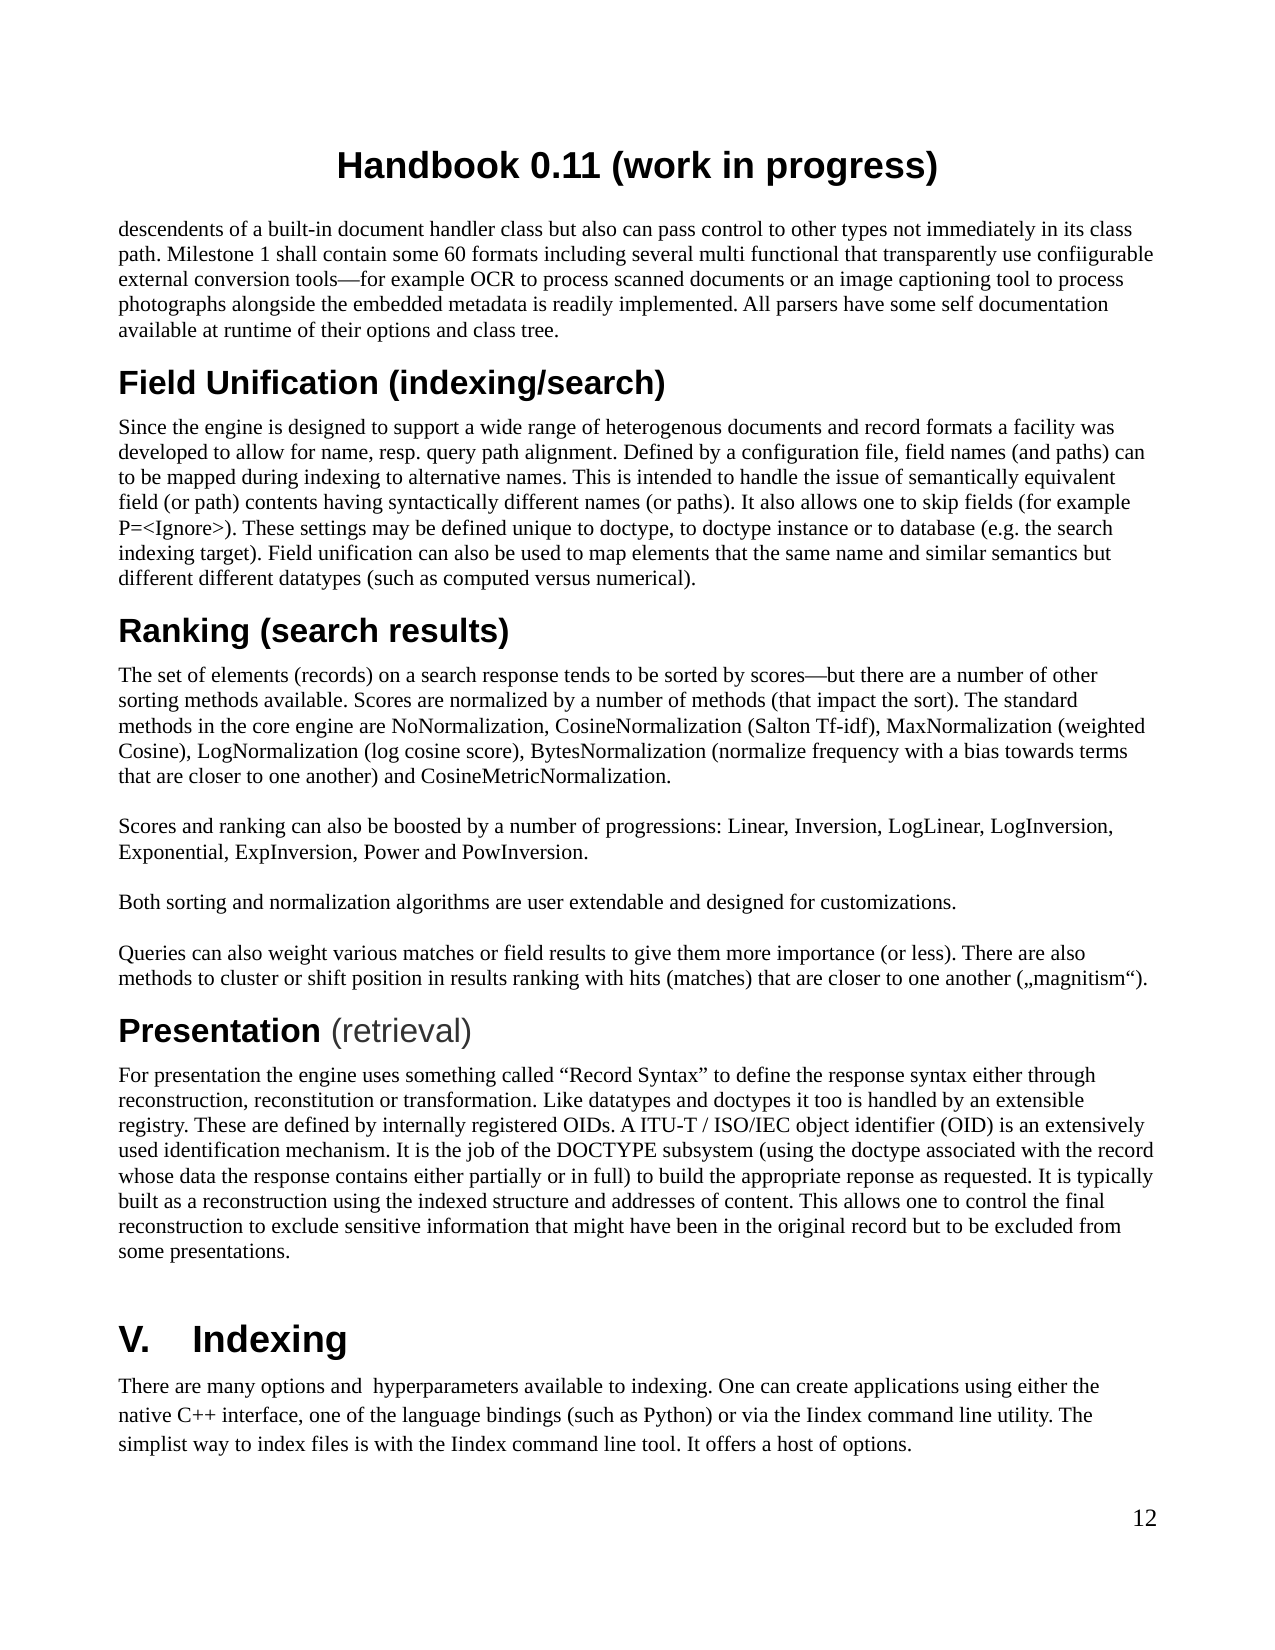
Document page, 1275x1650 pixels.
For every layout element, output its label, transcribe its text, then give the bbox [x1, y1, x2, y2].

text Queries can also weight various matches or field results to give them more importance (or less). There are also methods to cluster or shift position in results ranking with hits (matches) that are closer to one another („magnitism“). [118, 939, 1157, 990]
text Both sorting and normalization algorithms are user extendable and designed for customizations. [118, 889, 1157, 914]
subtitle Ranking (search results) [118, 611, 1157, 650]
text Scores and ranking can also be boosted by a number of progressions: Linear, Inversion, LogLinear, LogInversion, Exponential, ExpInversion, Power and PowInversion. [118, 813, 1157, 864]
text descendents of a built-in document handler class but also can pass control to other types not immediately in its class path. Milestone 1 shall contain some 60 formats including several multi functional that transparently use confiigurable external conversion tools—for example OCR to process scanned documents or an image captioning tool to process photographs alongside the embedded metadata is readily implemented. All parsers have some self documentation available at runtime of their options and class tree. [118, 216, 1157, 342]
text There are many options and hyperparameters available to indexing. One can create applications using either the native C++ interface, one of the language bindings (such as Python) or via the Iindex command line utility. The simplist way to index files is with the Iindex command line tool. It offers a host of options. [118, 1373, 1157, 1457]
text For presentation the engine uses something called “Record Syntax” to define the response syntax either through reconstruction, reconstitution or transformation. Like datatypes and doctypes it too is handled by an extensible registry. These are defined by internally registered OIDs. A ITU-T / ISO/IEC object identifier (OID) is an extensively used identification mechanism. It is the job of the DOCTYPE subsystem (using the doctype associated with the record whose data the response contains either partially or in full) to build the appropriate reponse as requested. It is typically built as a reconstruction using the indexed structure and addresses of content. This allows one to control the final reconstruction to exclude sensitive information that might have been in the original record but to be excluded from some presentations. [118, 1062, 1157, 1263]
subtitle Indexing [118, 1317, 1157, 1361]
subtitle Presentation (retrieval) [118, 1011, 1157, 1049]
text Since the engine is designed to support a wide range of heterogenous documents and record formats a facility was developed to allow for name, resp. query path alignment. Defined by a configuration file, field names (and paths) can to be mapped during indexing to alternative names. This is intended to handle the issue of semantically equivalent field (or path) contents having syntactically different names (or paths). It also allows one to skip fields (for example P=<Ignore>). These settings may be defined unique to doctype, to doctype instance or to database (e.g. the search indexing target). Field unification can also be used to map elements that the same name and similar semantics but different different datatypes (such as computed versus numerical). [118, 414, 1157, 590]
subtitle Field Unification (indexing/search) [118, 363, 1157, 401]
text The set of elements (records) on a search response tends to be sorted by scores—but there are a number of other sorting methods available. Scores are normalized by a number of methods (that impact the sort). The standard methods in the core engine are NoNormalization, CosineNormalization (Salton Tf-idf), MaxNormalization (weighted Cosine), LogNormalization (log cosine score), BytesNormalization (normalize frequency with a bias towards terms that are closer to one another) and CosineMetricNormalization. [118, 662, 1157, 788]
